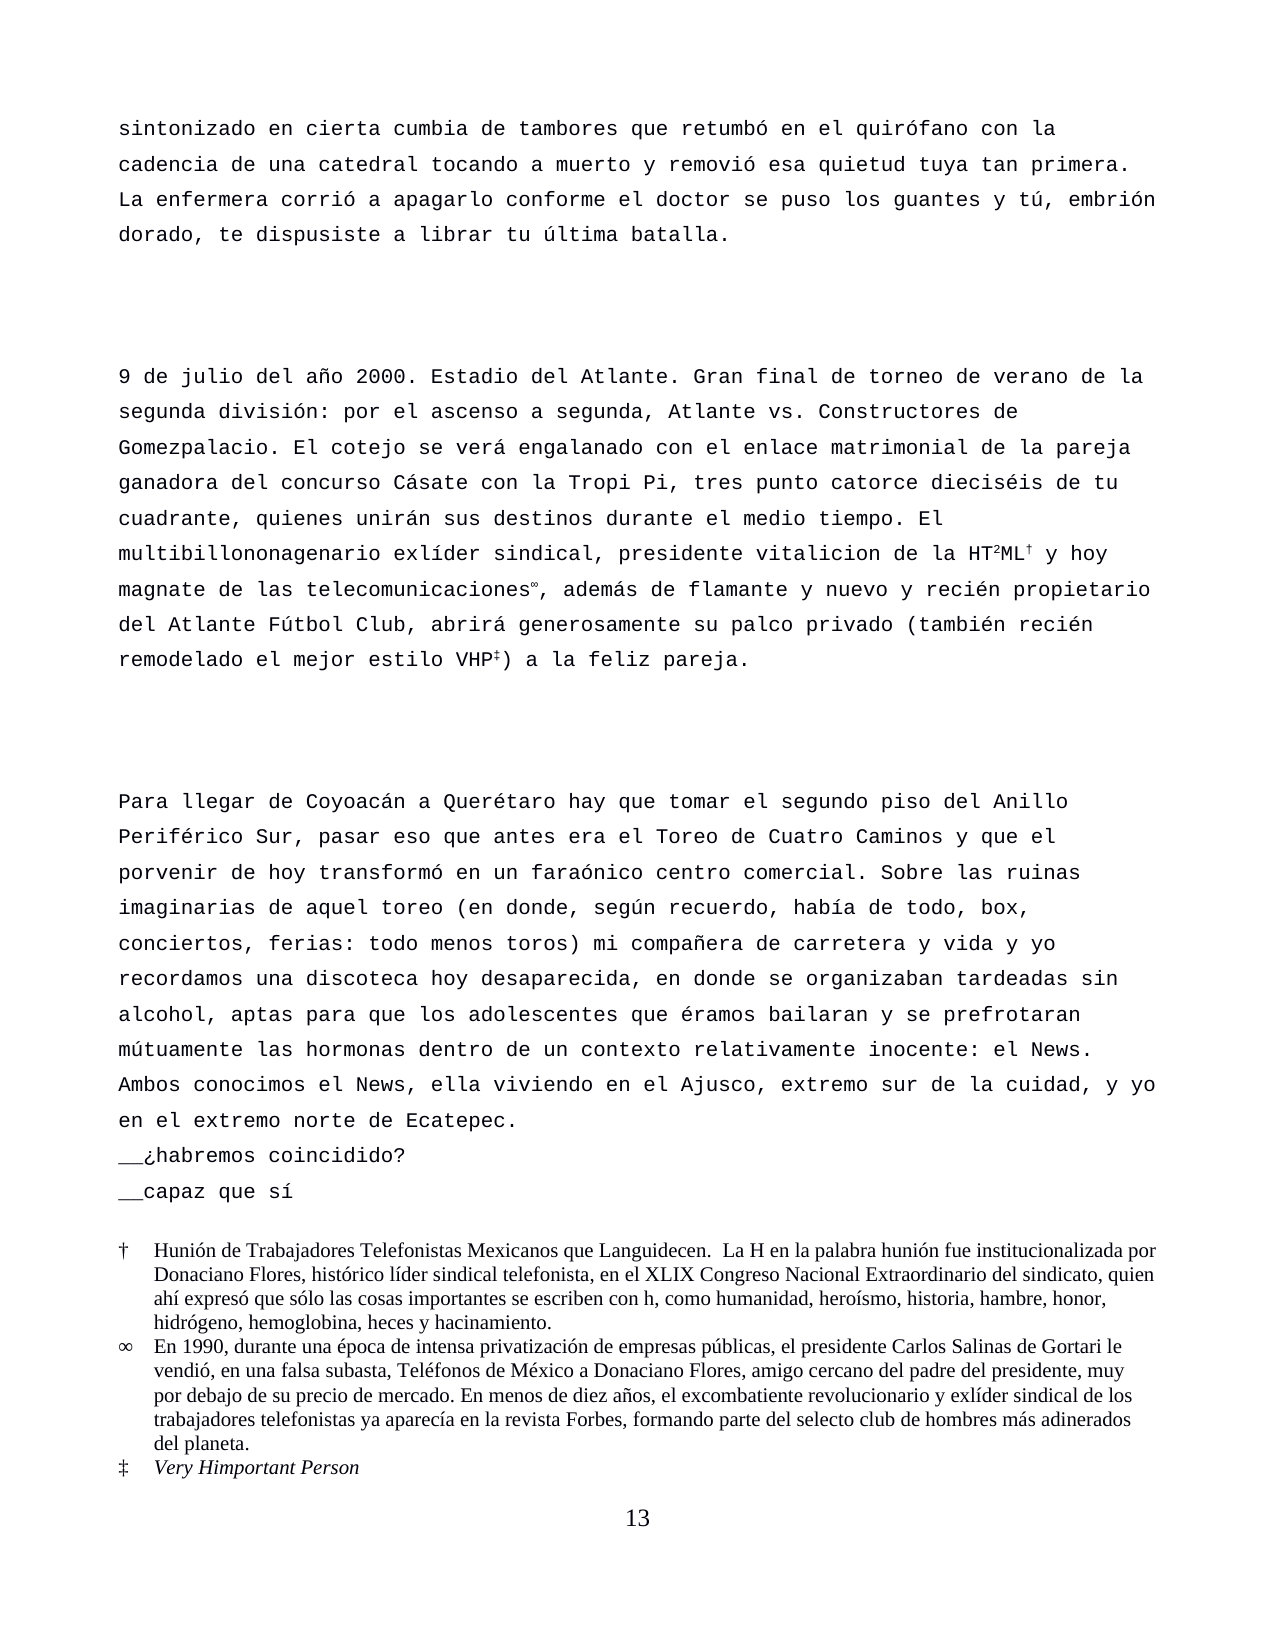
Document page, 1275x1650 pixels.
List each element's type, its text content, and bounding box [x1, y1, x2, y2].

text __capaz que sí [118, 1181, 1157, 1204]
text __¿habremos coincidido? [118, 1145, 1157, 1169]
text En 1990, durante una época de intensa privatización de empresas públicas, el presidente Carlos Salinas de Gortari le vendió, en una falsa subasta, Teléfonos de México a Donaciano Flores, amigo cercano del padre del presidente, muy por debajo de su precio de mercado. En menos de diez años, el excombatiente revolucionario y exlíder sindical de los trabajadores telefonistas ya aparecía en la revista Forbes, formando parte del selecto club de hombres más adinerados del planeta. [118, 1334, 1157, 1455]
text 9 de julio del año 2000. Estadio del Atlante. Gran final de torneo de verano de la segunda división: por el ascenso a segunda, Atlante vs. Constructores de Gomezpalacio. El cotejo se verá engalanado con el enlace matrimonial de la pareja ganadora del concurso Cásate con la Tropi Pi, tres punto catorce dieciséis de tu cuadrante, quienes unirán sus destinos durante el medio tiempo. El multibillononagenario exlíder sindical, presidente vitalicion de la HT2ML y hoy magnate de las telecomunicaciones, además de flamante y nuevo y recién propietario del Atlante Fútbol Club, abrirá generosamente su palco privado (también recién remodelado el mejor estilo VHP) a la feliz pareja. [118, 366, 1157, 673]
text Hunión de Trabajadores Telefonistas Mexicanos que Languidecen. La H en la palabra hunión fue institucionalizada por Donaciano Flores, histórico líder sindical telefonista, en el XLIX Congreso Nacional Extraordinario del sindicato, quien ahí expresó que sólo las cosas importantes se escriben con h, como humanidad, heroísmo, historia, hambre, honor, hidrógeno, hemoglobina, heces y hacinamiento. [118, 1238, 1157, 1334]
text Very Himportant Person [118, 1455, 1157, 1479]
text sintonizado en cierta cumbia de tambores que retumbó en el quirófano con la cadencia de una catedral tocando a muerto y removió esa quietud tuya tan primera. La enfermera corrió a apagarlo conforme el doctor se puso los guantes y tú, embrión dorado, te dispusiste a librar tu última batalla. [118, 118, 1157, 248]
text Para llegar de Coyoacán a Querétaro hay que tomar el segundo piso del Anillo Periférico Sur, pasar eso que antes era el Toreo de Cuatro Caminos y que el porvenir de hoy transformó en un faraónico centro comercial. Sobre las ruinas imaginarias de aquel toreo (en donde, según recuerdo, había de todo, box, conciertos, ferias: todo menos toros) mi compañera de carretera y vida y yo recordamos una discoteca hoy desaparecida, en donde se organizaban tardeadas sin alcohol, aptas para que los adolescentes que éramos bailaran y se prefrotaran mútuamente las hormonas dentro de un contexto relativamente inocente: el News. Ambos conocimos el News, ella viviendo en el Ajusco, extremo sur de la cuidad, y yo en el extremo norte de Ecatepec. [118, 791, 1157, 1133]
